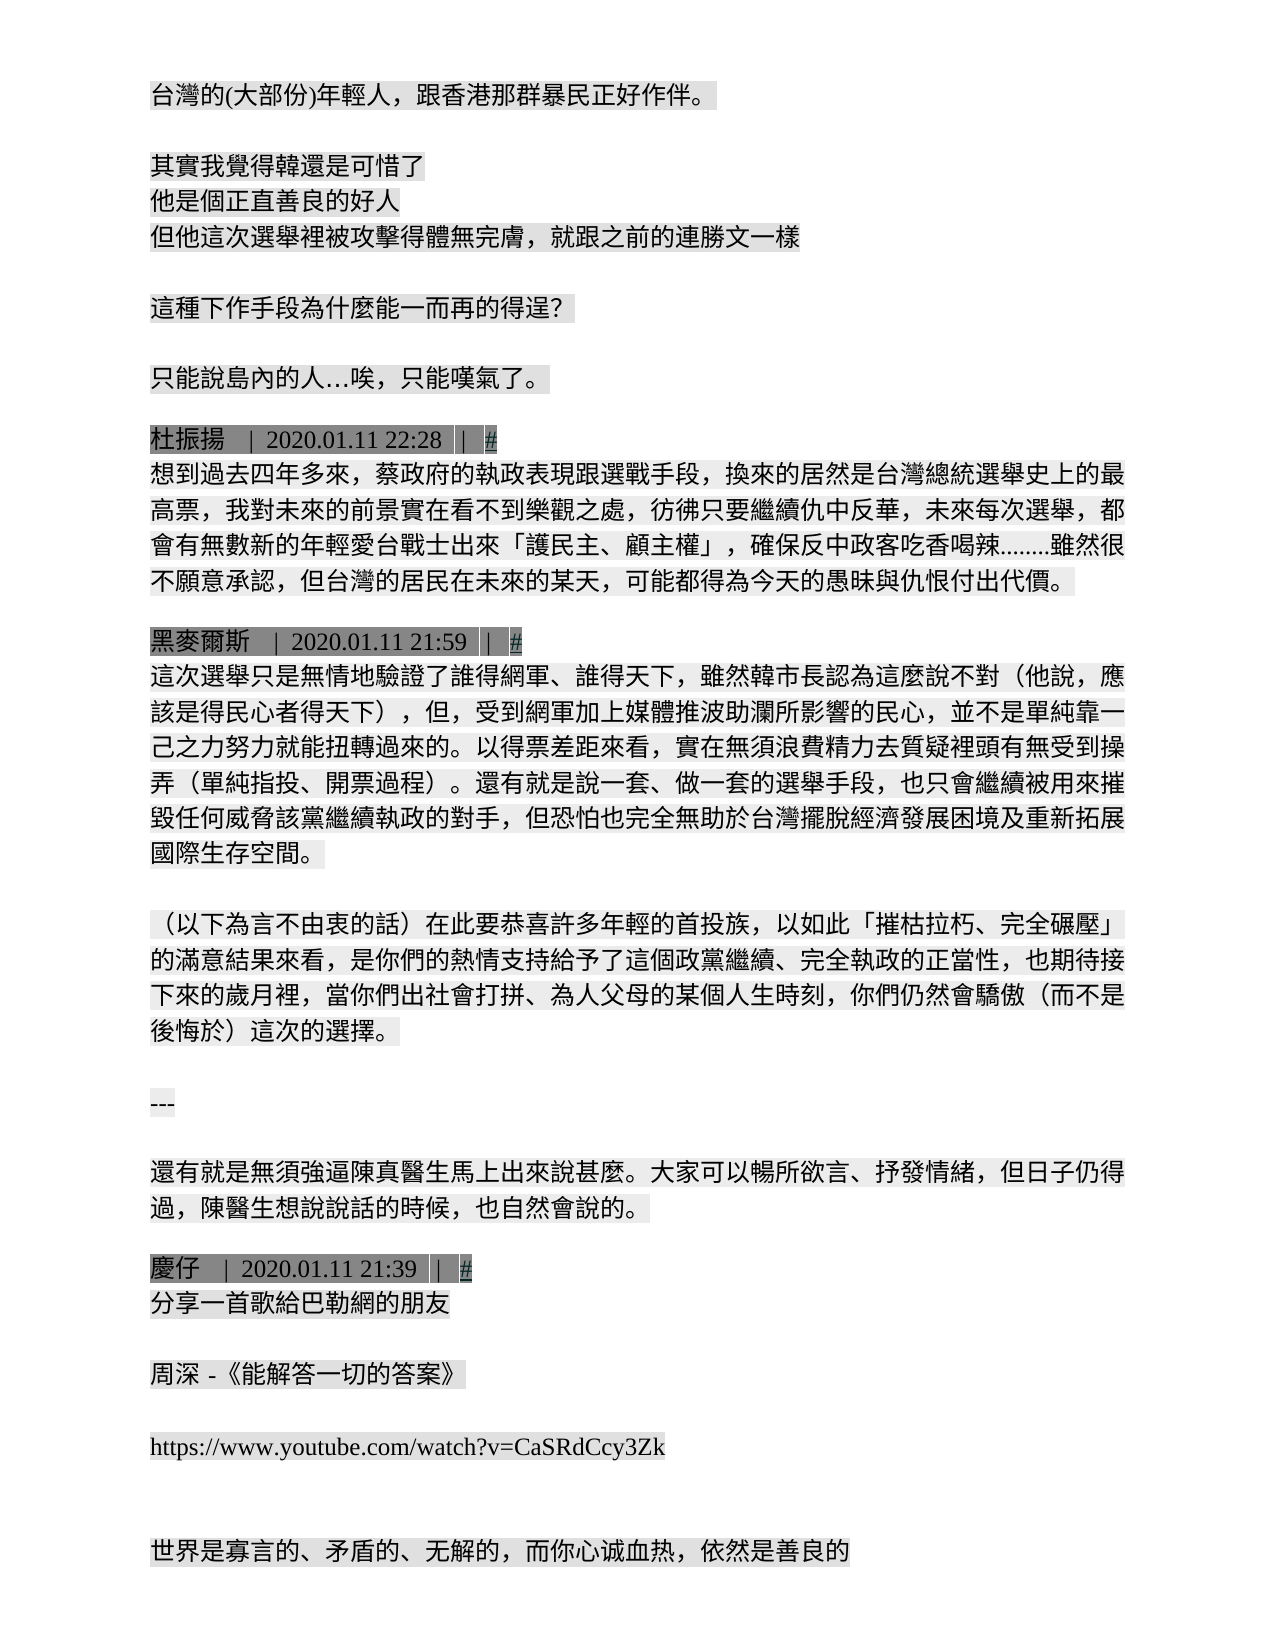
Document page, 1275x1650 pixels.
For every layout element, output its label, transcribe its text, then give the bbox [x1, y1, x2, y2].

text 台灣的(大部份)年輕人，跟香港那群暴民正好作伴。 其實我覺得韓還是可惜了 他是個正直善良的好人 但他這次選舉裡被攻擊得體無完膚，就跟之前的連勝文一樣 這種下作手段為什麼能一而再的得逞？ 只能說島內的人…唉，只能嘆氣了。 [150, 75, 1125, 394]
text 黑麥爾斯 | 2020.01.11 21:59 | # [150, 621, 1125, 656]
text 這次選舉只是無情地驗證了誰得網軍、誰得天下，雖然韓市長認為這麼說不對（他說，應該是得民心者得天下），但，受到網軍加上媒體推波助瀾所影響的民心，並不是單純靠一己之力努力就能扭轉過來的。以得票差距來看，實在無須浪費精力去質疑裡頭有無受到操弄（單純指投、開票過程）。還有就是說一套、做一套的選舉手段，也只會繼續被用來摧毀任何威脅該黨繼續執政的對手，但恐怕也完全無助於台灣擺脫經濟發展困境及重新拓展國際生存空間。 （以下為言不由衷的話）在此要恭喜許多年輕的首投族，以如此「摧枯拉朽、完全碾壓」的滿意結果來看，是你們的熱情支持給予了這個政黨繼續、完全執政的正當性，也期待接下來的歲月裡，當你們出社會打拼、為人父母的某個人生時刻，你們仍然會驕傲（而不是後悔於）這次的選擇。 --- 還有就是無須強逼陳真醫生馬上出來說甚麼。大家可以暢所欲言、抒發情緒，但日子仍得過，陳醫生想說說話的時候，也自然會說的。 [150, 656, 1125, 1223]
text 杜振揚 | 2020.01.11 22:28 | # [150, 419, 1125, 454]
text 慶仔 | 2020.01.11 21:39 | # [150, 1248, 1125, 1283]
text 想到過去四年多來，蔡政府的執政表現跟選戰手段，換來的居然是台灣總統選舉史上的最高票，我對未來的前景實在看不到樂觀之處，彷彿只要繼續仇中反華，未來每次選舉，都會有無數新的年輕愛台戰士出來「護民主、顧主權」，確保反中政客吃香喝辣........雖然很不願意承認，但台灣的居民在未來的某天，可能都得為今天的愚昧與仇恨付出代價。 [150, 454, 1125, 596]
text 分享一首歌給巴勒網的朋友 周深 -《能解答一切的答案》 https://www.youtube.com/watch?v=CaSRdCcy3Zk 世界是寡言的、矛盾的、无解的，而你心诚血热，依然是善良的 [150, 1283, 1125, 1567]
